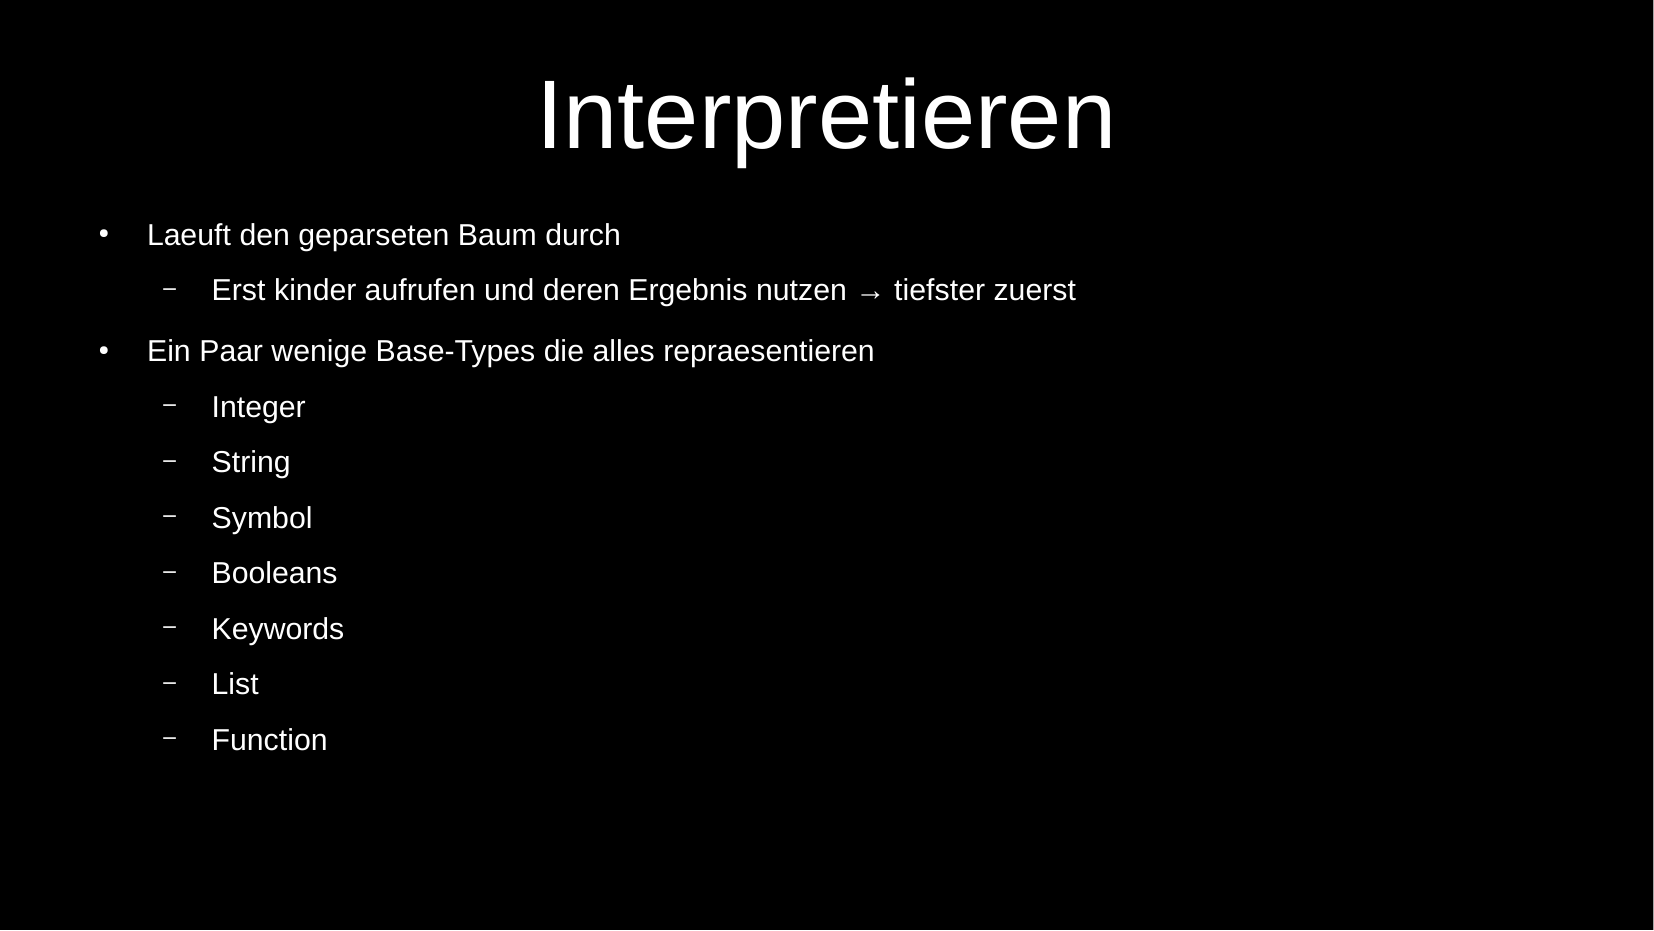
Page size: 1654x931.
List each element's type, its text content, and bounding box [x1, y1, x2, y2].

title Interpretieren [82, 37, 1571, 193]
list Laeuft den geparseten Baum durch Erst kinder aufrufen und deren Ergebnis nutzen → tiefster zuerst Ein Paar wenige Base-Types die alles repraesentieren Integer String Symbol Booleans Keywords List Function [82, 217, 1571, 758]
